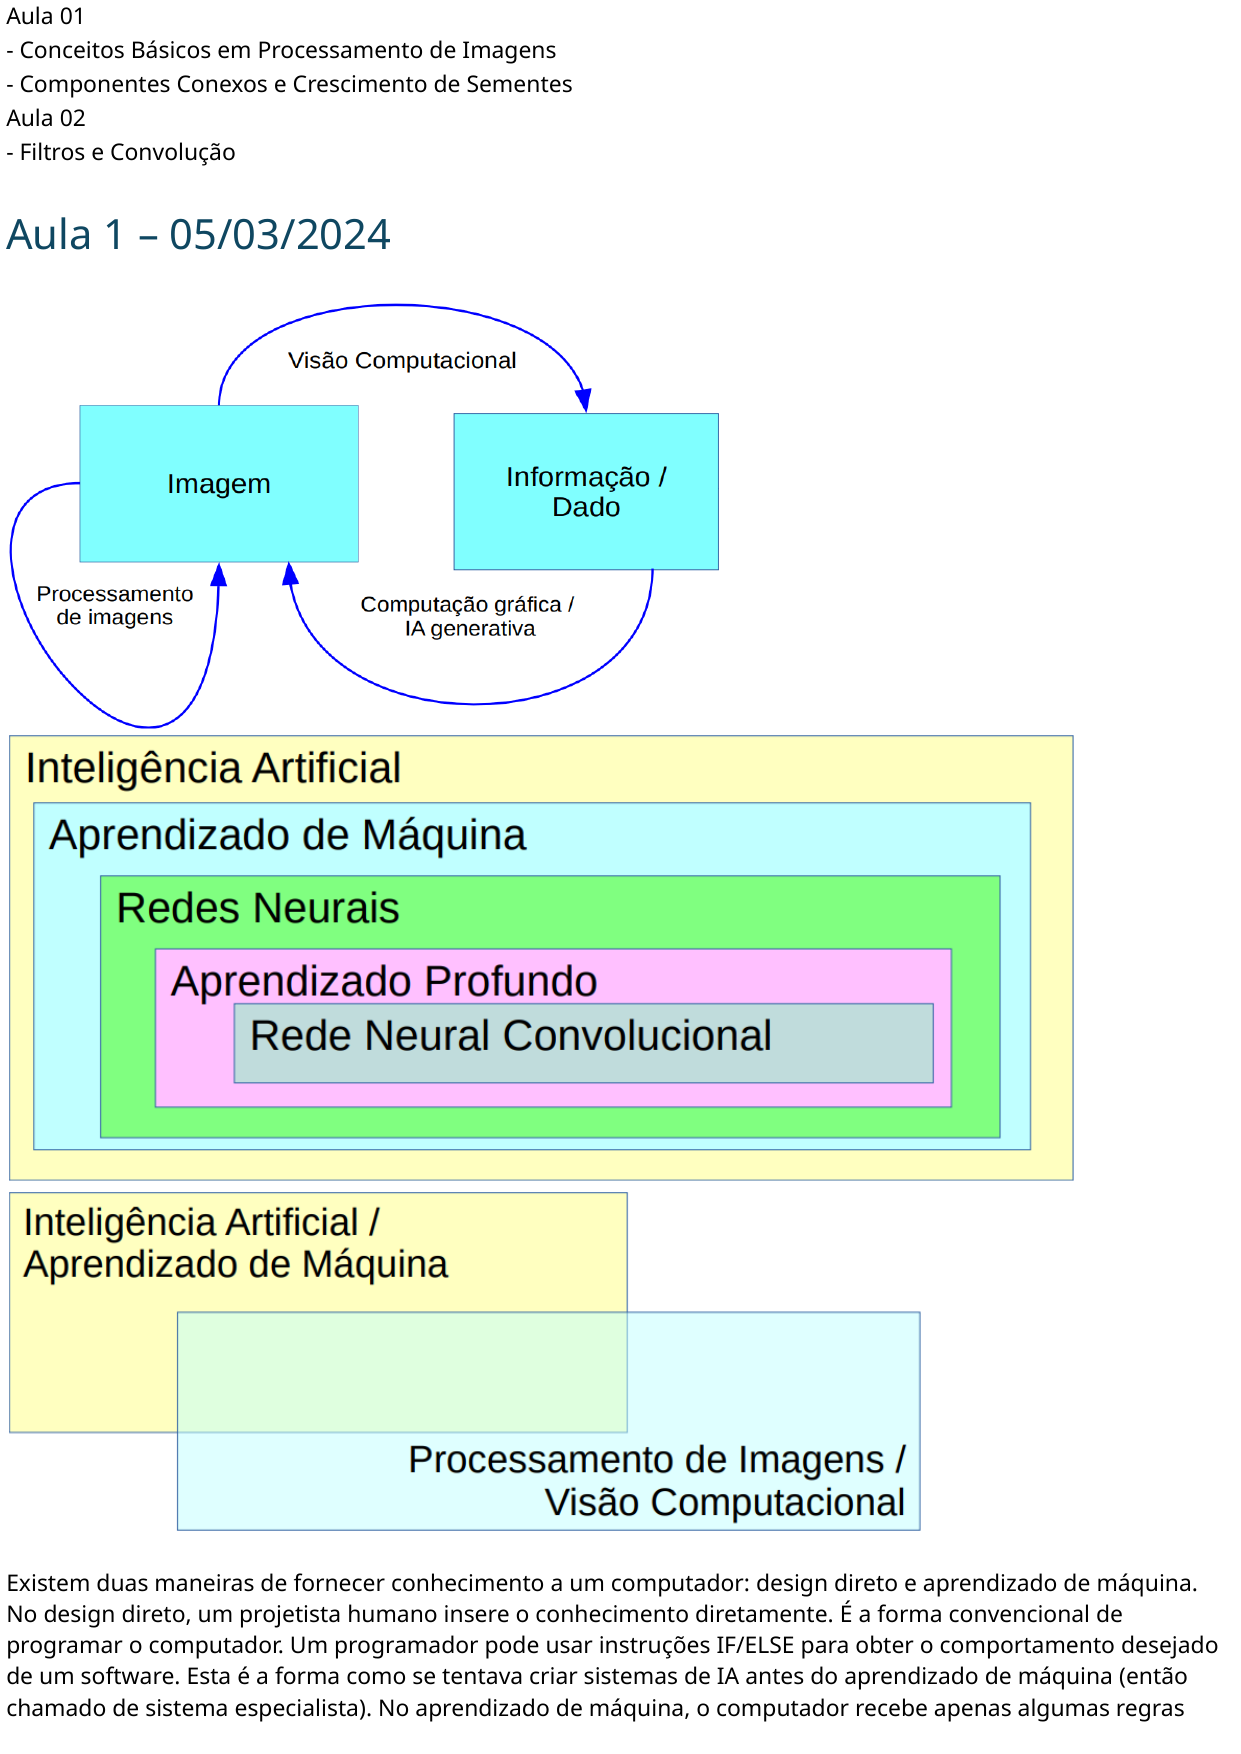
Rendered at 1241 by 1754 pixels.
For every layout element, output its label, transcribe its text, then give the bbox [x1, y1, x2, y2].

text - Conceitos Básicos em Processamento de Imagens [6, 34, 1234, 65]
text - Filtros e Convolução [6, 136, 1234, 167]
subtitle Aula 1 – 05/03/2024 [6, 204, 1234, 261]
text Existem duas maneiras de fornecer conhecimento a um computador: design direto e aprendizado de máquina. No design direto, um projetista humano insere o conhecimento diretamente. É a forma convencional de programar o computador. Um programador pode usar instruções IF/ELSE para obter o comportamento desejado de um software. Esta é a forma como se tentava criar sistemas de IA antes do aprendizado de máquina (então chamado de sistema especialista). No aprendizado de máquina, o computador recebe apenas algumas regras [6, 1566, 1234, 1723]
text Aula 01 [6, 0, 1234, 31]
picture [6, 301, 1083, 1536]
text Aula 02 [6, 102, 1234, 133]
text - Componentes Conexos e Crescimento de Sementes [6, 68, 1234, 99]
